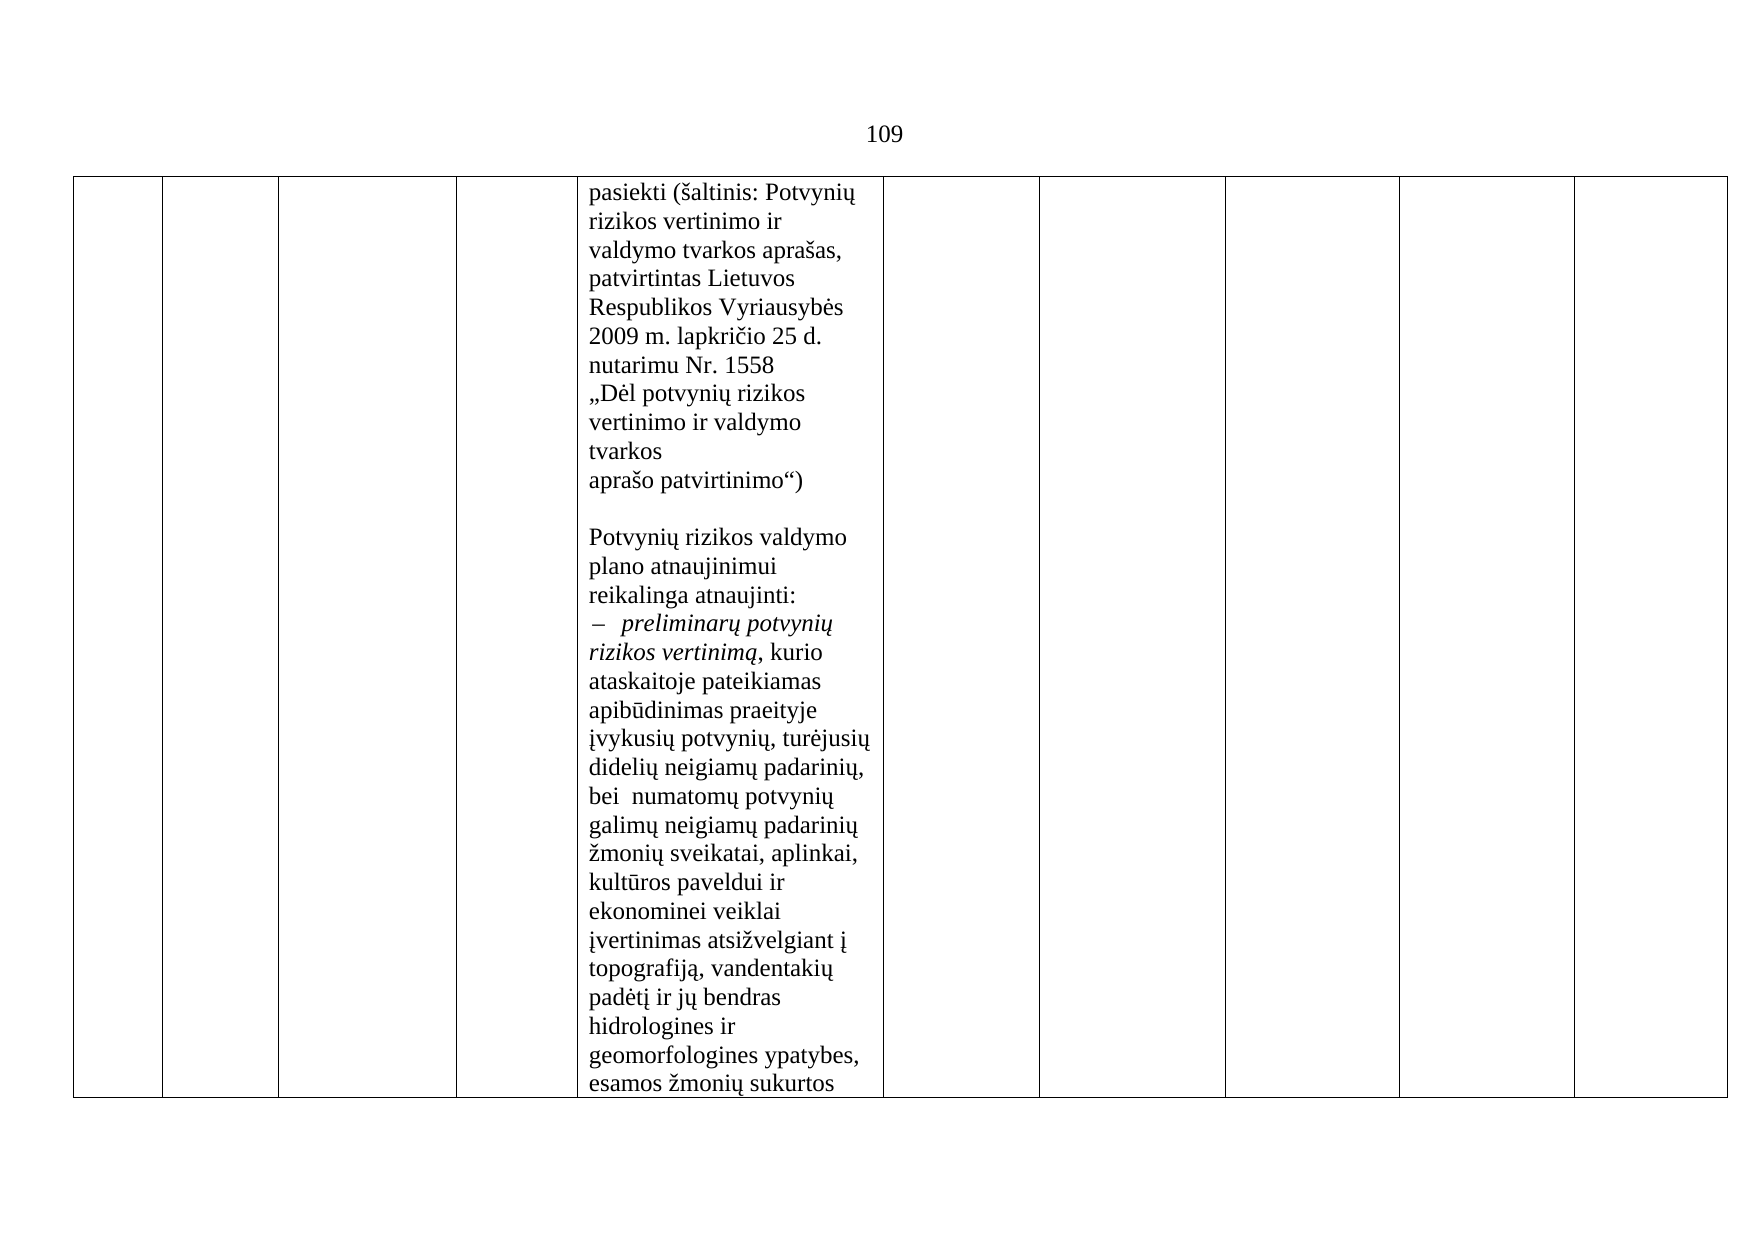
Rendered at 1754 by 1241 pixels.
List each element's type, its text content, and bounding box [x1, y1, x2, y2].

table_cell [1226, 177, 1399, 1097]
table_cell [1400, 177, 1574, 1097]
table_cell [163, 177, 278, 1097]
table_cell [457, 177, 577, 1097]
table_cell [884, 177, 1039, 1097]
table_cell [1575, 177, 1727, 1097]
table_cell [74, 177, 162, 1097]
table_cell [279, 177, 456, 1097]
table_cell [1040, 177, 1225, 1097]
table_cell pasiekti (šaltinis: Potvynių rizikos vertinimo ir valdymo tvarkos aprašas, patvirtintas Lietuvos Respublikos Vyriausybės 2009 m. lapkričio 25 d. nutarimu Nr. 1558 „Dėl potvynių rizikos vertinimo ir valdymo tvarkos aprašo patvirtinimo“) Potvynių rizikos valdymo plano atnaujinimui reikalinga atnaujinti: ‒ preliminarų potvynių rizikos vertinimą, kurio ataskaitoje pateikiamas apibūdinimas praeityje įvykusių potvynių, turėjusių didelių neigiamų padarinių, bei numatomų potvynių galimų neigiamų padarinių žmonių sveikatai, aplinkai, kultūros paveldui ir ekonominei veiklai įvertinimas atsižvelgiant į topografiją, vandentakių padėtį ir jų bendras hidrologines ir geomorfologines ypatybes, esamos žmonių sukurtos [578, 177, 883, 1097]
